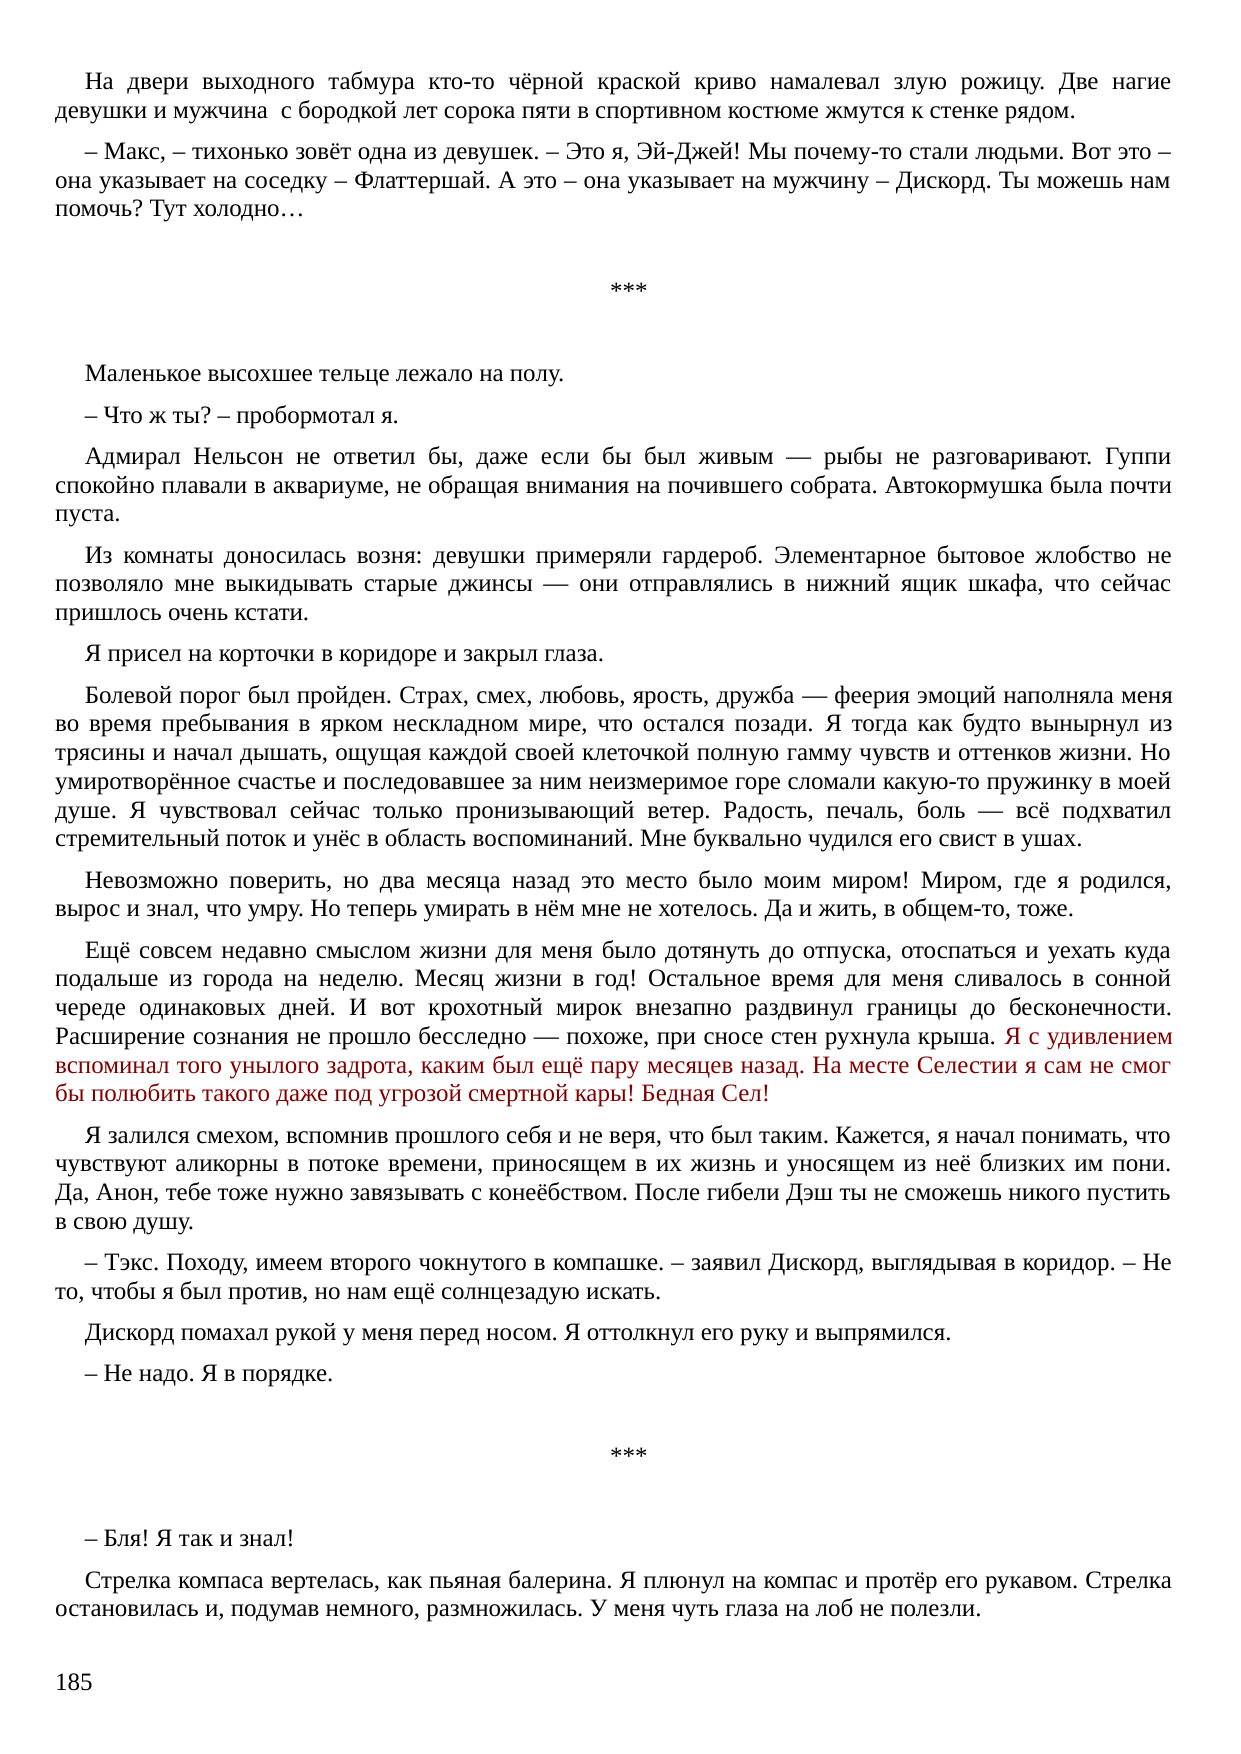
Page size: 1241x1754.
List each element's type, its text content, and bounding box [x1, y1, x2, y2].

text На двери выходного табмура кто-то чёрной краской криво намалевал злую рожицу. Две нагие девушки и мужчина с бородкой лет сорока пяти в спортивном костюме жмутся к стенке рядом. [55, 66, 1173, 123]
text *** [55, 276, 1173, 305]
text Дискорд помахал рукой у меня перед носом. Я оттолкнул его руку и выпрямился. [55, 1317, 1173, 1346]
text Адмирал Нельсон не ответил бы, даже если бы был живым — рыбы не разговаривают. Гуппи спокойно плавали в аквариуме, не обращая внимания на почившего собрата. Автокормушка была почти пуста. [55, 441, 1173, 527]
text – Тэкс. Походу, имеем второго чокнутого в компашке. – заявил Дискорд, выглядывая в коридор. – Не то, чтобы я был против, но нам ещё солнцезадую искать. [55, 1247, 1173, 1305]
text Ещё совсем недавно смыслом жизни для меня было дотянуть до отпуска, отоспаться и уехать куда подальше из города на неделю. Месяц жизни в год! Остальное время для меня сливалось в сонной череде одинаковых дней. И вот крохотный мирок внезапно раздвинул границы до бесконечности. Расширение сознания не прошло бесследно — похоже, при сносе стен рухнула крыша. Я с удивлением вспоминал того унылого задрота, каким был ещё пару месяцев назад. На месте Селестии я сам не смог бы полюбить такого даже под угрозой смертной кары! Бедная Сел! [55, 935, 1173, 1107]
text Болевой порог был пройден. Страх, смех, любовь, ярость, дружба — феерия эмоций наполняла меня во время пребывания в ярком нескладном мире, что остался позади. Я тогда как будто вынырнул из трясины и начал дышать, ощущая каждой своей клеточкой полную гамму чувств и оттенков жизни. Но умиротворённое счастье и последовавшее за ним неизмеримое горе сломали какую-то пружинку в моей душе. Я чувствовал сейчас только пронизывающий ветер. Радость, печаль, боль — всё подхватил стремительный поток и унёс в область воспоминаний. Мне буквально чудился его свист в ушах. [55, 680, 1173, 852]
text Невозможно поверить, но два месяца назад это место было моим миром! Миром, где я родился, вырос и знал, что умру. Но теперь умирать в нём мне не хотелось. Да и жить, в общем-то, тоже. [55, 865, 1173, 922]
text – Не надо. Я в порядке. [55, 1358, 1173, 1387]
text – Бля! Я так и знал! [55, 1523, 1173, 1552]
text – Макс, – тихонько зовёт одна из девушек. – Это я, Эй-Джей! Мы почему-то стали людьми. Вот это – она указывает на соседку – Флаттершай. А это – она указывает на мужчину – Дискорд. Ты можешь нам помочь? Тут холодно… [55, 136, 1173, 222]
text Стрелка компаса вертелась, как пьяная балерина. Я плюнул на компас и протёр его рукавом. Стрелка остановилась и, подумав немного, размножилась. У меня чуть глаза на лоб не полезли. [55, 1565, 1173, 1622]
text Из комнаты доносилась возня: девушки примеряли гардероб. Элементарное бытовое жлобство не позволяло мне выкидывать старые джинсы — они отправлялись в нижний ящик шкафа, что сейчас пришлось очень кстати. [55, 540, 1173, 626]
text *** [55, 1441, 1173, 1470]
text Я присел на корточки в коридоре и закрыл глаза. [55, 638, 1173, 667]
text Маленькое высохшее тельце лежало на полу. [55, 358, 1173, 387]
text Я залился смехом, вспомнив прошлого себя и не веря, что был таким. Кажется, я начал понимать, что чувствуют аликорны в потоке времени, приносящем в их жизнь и уносящем из неё близких им пони. Да, Анон, тебе тоже нужно завязывать с конеёбством. После гибели Дэш ты не сможешь никого пустить в свою душу. [55, 1120, 1173, 1235]
text – Что ж ты? – пробормотал я. [55, 400, 1173, 428]
